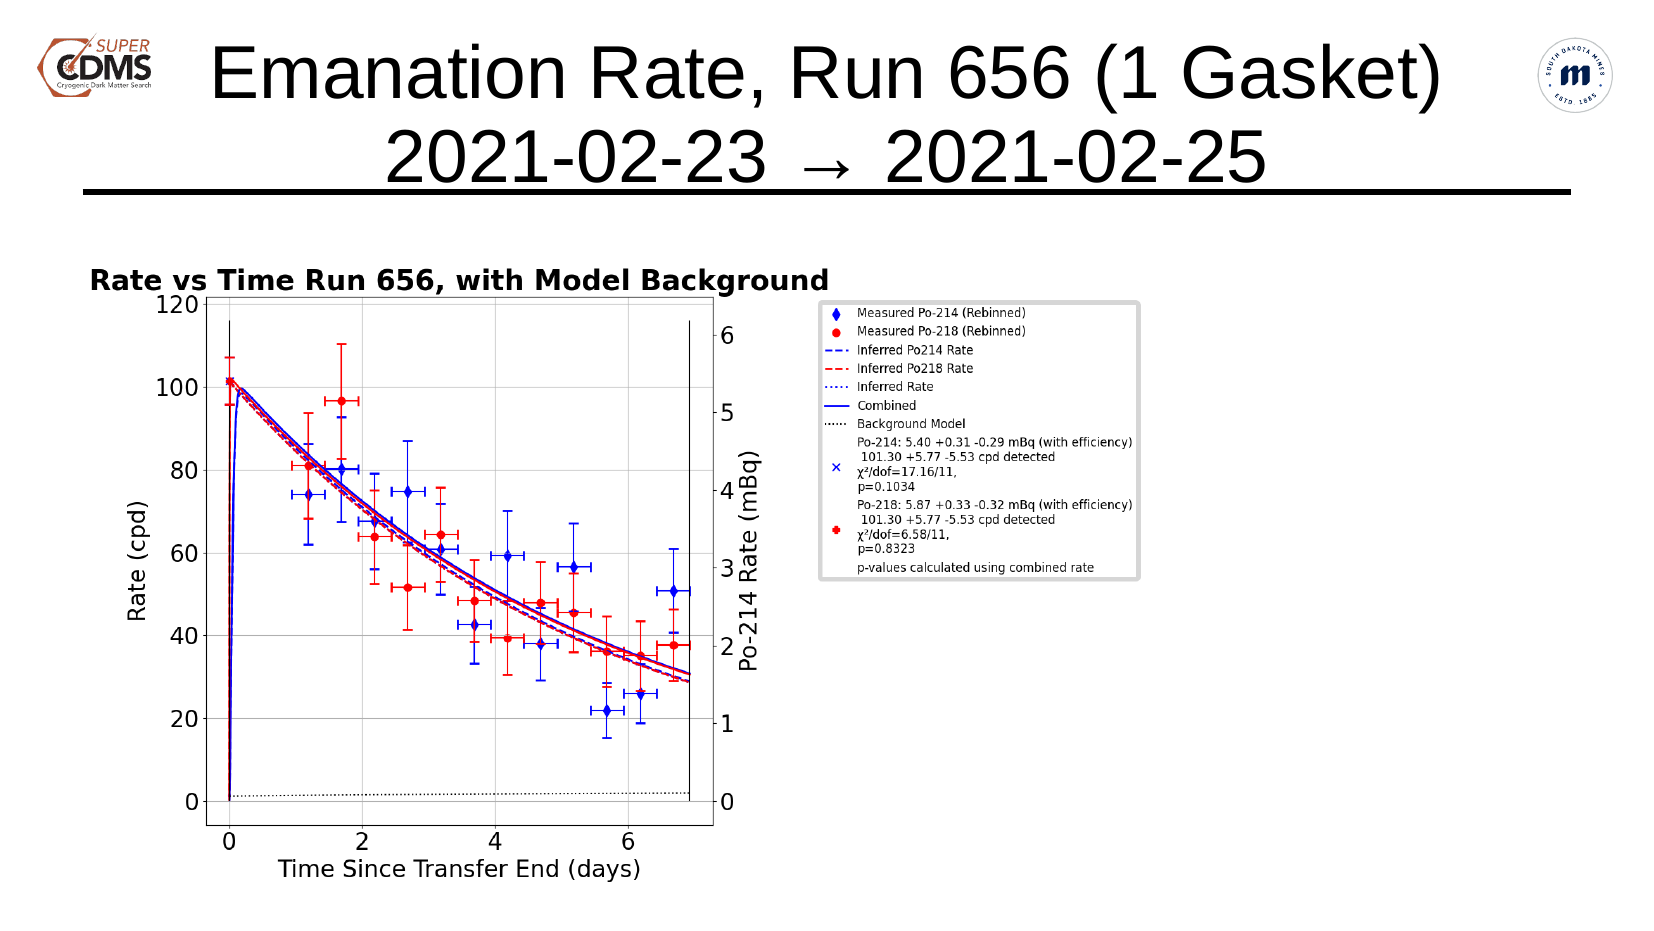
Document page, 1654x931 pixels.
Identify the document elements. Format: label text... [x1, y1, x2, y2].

picture [37, 32, 151, 97]
picture [1571, 37, 1613, 113]
picture [37, 214, 1388, 901]
title Emanation Rate, Run 656 (1 Gasket) 2021-02-23 → 2021-02-25 [82, 37, 1571, 193]
